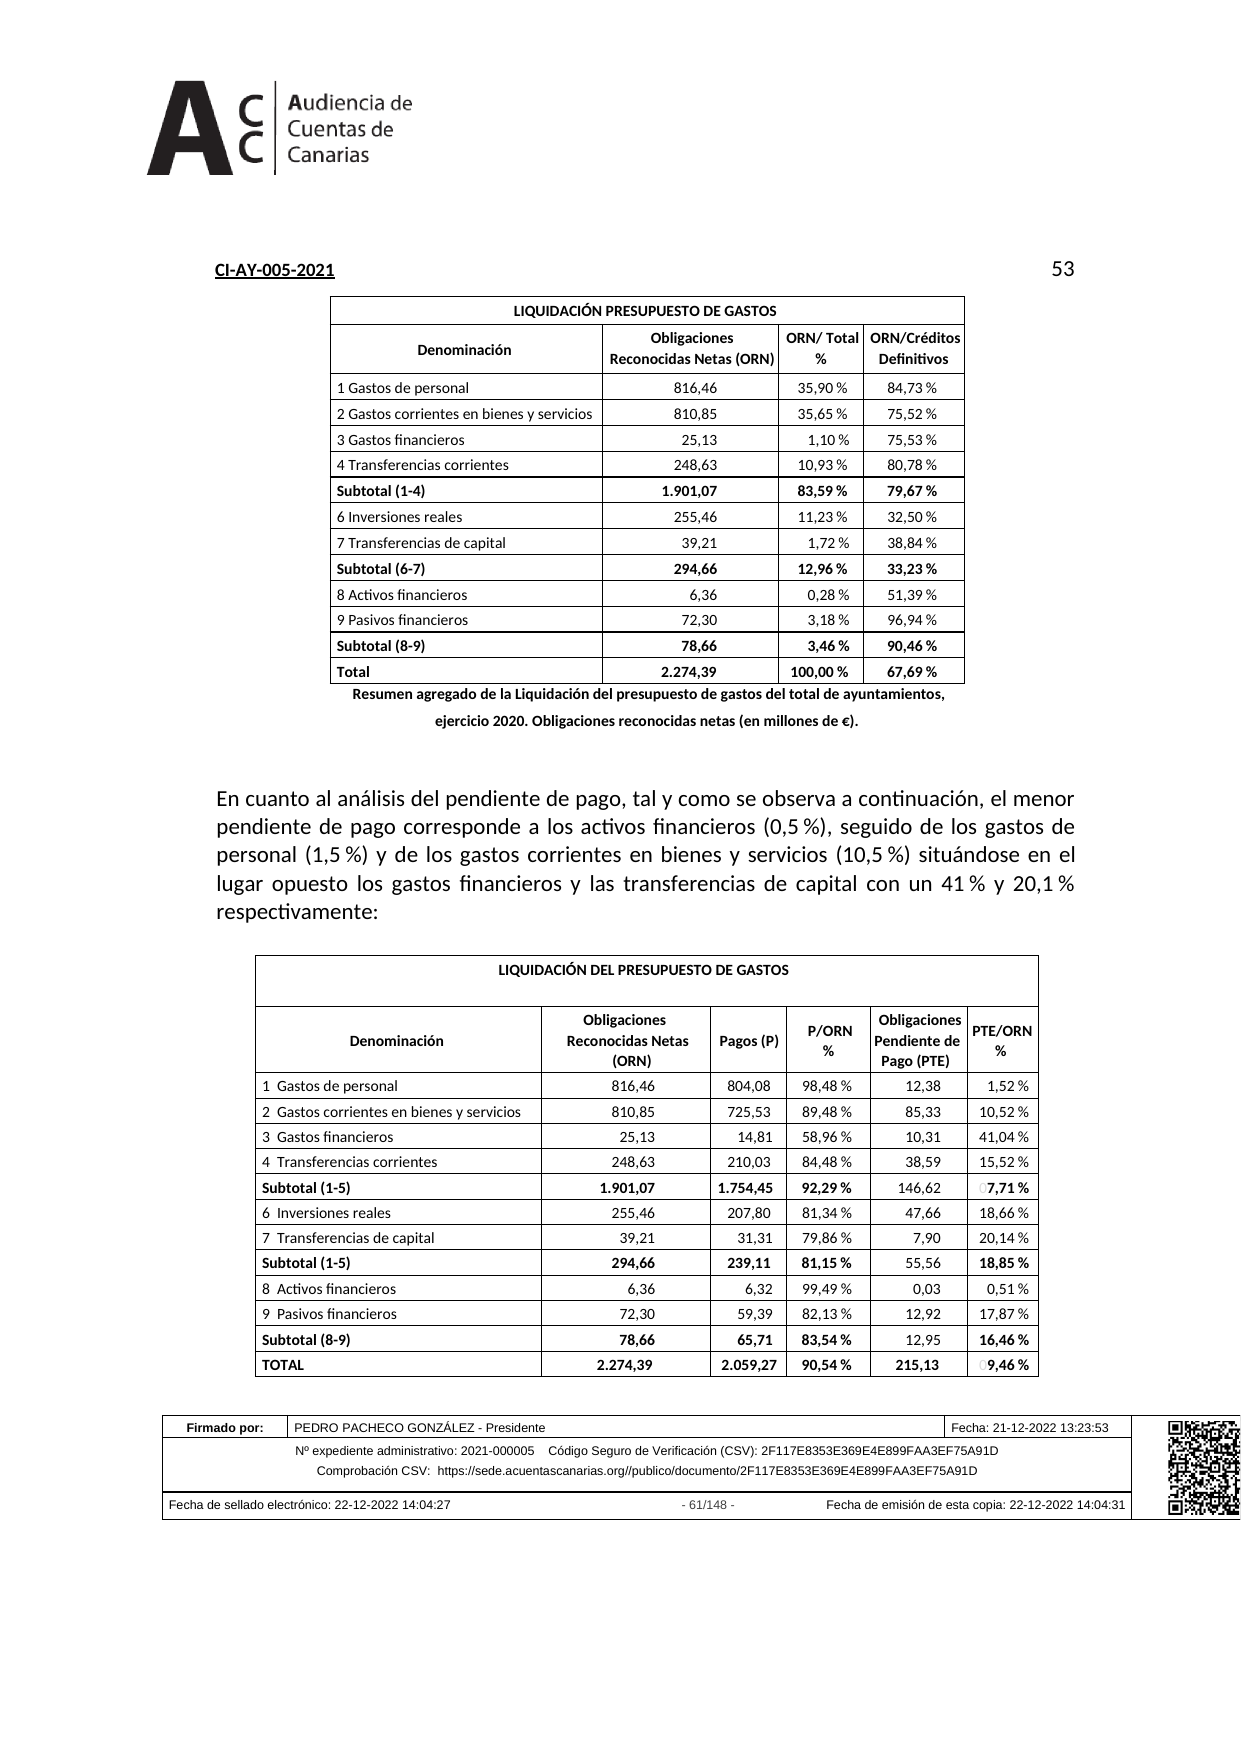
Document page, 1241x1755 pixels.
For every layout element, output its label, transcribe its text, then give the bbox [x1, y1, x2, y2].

table_cell 99,49 % [787, 1276, 870, 1300]
table_cell 79,67 % [864, 478, 964, 502]
table_cell 294,66 [603, 555, 778, 580]
table_cell Obligaciones Pendiente de Pago (PTE) [871, 1007, 967, 1072]
table_cell 09,46 % [968, 1352, 1038, 1376]
table_cell 90,54 % [787, 1352, 870, 1376]
table_cell 79,86 % [787, 1225, 870, 1249]
table_cell 1,10 % [779, 426, 863, 451]
table_cell 51,39 % [864, 581, 964, 606]
table_header LIQUIDACIÓN PRESUPUESTO DE GASTOS [331, 297, 964, 324]
table_cell 72,30 [542, 1301, 710, 1325]
table_cell 810,85 [603, 400, 778, 425]
table_cell 16,46 % [968, 1326, 1038, 1351]
table_cell 39,21 [542, 1225, 710, 1249]
table_cell Subtotal (8-9) [256, 1326, 541, 1351]
table_cell 3 Gastos financieros [331, 426, 602, 451]
table_cell 82,13 % [787, 1301, 870, 1325]
table_cell 80,78 % [864, 452, 964, 476]
table_cell 18,85 % [968, 1250, 1038, 1274]
table_cell 85,33 [871, 1099, 967, 1123]
table_cell 0,03 [871, 1276, 967, 1300]
table_cell 3,46 % [779, 633, 863, 657]
table_cell 2.274,39 [603, 658, 778, 683]
table_cell 75,53 % [864, 426, 964, 451]
table_cell 47,66 [871, 1200, 967, 1224]
table_cell 2.059,27 [711, 1352, 786, 1376]
table_cell 38,59 [871, 1149, 967, 1173]
table_cell 255,46 [542, 1200, 710, 1224]
table_cell 0,28 % [779, 581, 863, 606]
table_cell 20,14 % [968, 1225, 1038, 1249]
table_cell 81,15 % [787, 1250, 870, 1274]
table_cell 9 Pasivos financieros [331, 607, 602, 631]
table_cell 2 Gastos corrientes en bienes y servicios [256, 1099, 541, 1123]
table_cell 90,46 % [864, 633, 964, 657]
table_cell 96,94 % [864, 607, 964, 631]
table_cell 38,84 % [864, 529, 964, 554]
table_cell Denominación [331, 325, 602, 373]
table_cell 6,32 [711, 1276, 786, 1300]
table_cell 1.901,07 [542, 1174, 710, 1199]
table_cell 83,59 % [779, 478, 863, 502]
table_cell 6,36 [603, 581, 778, 606]
table_cell 100,00 % [779, 658, 863, 683]
table_cell 07,71 % [968, 1174, 1038, 1199]
table_cell Subtotal (1-5) [256, 1250, 541, 1274]
table_cell 32,50 % [864, 503, 964, 528]
table_cell 146,62 [871, 1174, 967, 1199]
subtitle CI-AY-005-2021 53 [162, 254, 1079, 282]
table_cell 65,71 [711, 1326, 786, 1351]
table_cell 11,23 % [779, 503, 863, 528]
table_cell Subtotal (1-4) [331, 478, 602, 502]
table_cell 35,65 % [779, 400, 863, 425]
table_cell Subtotal (8-9) [331, 633, 602, 657]
table_cell 81,34 % [787, 1200, 870, 1224]
table_cell 12,96 % [779, 555, 863, 580]
table_cell 84,73 % [864, 374, 964, 399]
table_cell Obligaciones Reconocidas Netas (ORN) [542, 1007, 710, 1072]
table_cell 01,52 % [968, 1073, 1038, 1097]
table_cell 67,69 % [864, 658, 964, 683]
table_cell 00,51 % [968, 1276, 1038, 1300]
table_cell 41,04 % [968, 1124, 1038, 1148]
table_cell 4 Transferencias corrientes [331, 452, 602, 476]
table_cell 6,36 [542, 1276, 710, 1300]
table_header LIQUIDACIÓN DEL PRESUPUESTO DE GASTO [256, 956, 786, 1006]
table_cell 8 Activos financieros [331, 581, 602, 606]
table_cell 58,96 % [787, 1124, 870, 1148]
table_cell 92,29 % [787, 1174, 870, 1199]
table_cell 78,66 [542, 1326, 710, 1351]
table_cell Pagos (P) [711, 1007, 786, 1072]
table_cell 1.754,45 [711, 1174, 786, 1199]
table_cell 1,72 % [779, 529, 863, 554]
table_cell 810,85 [542, 1099, 710, 1123]
table_cell 1 Gastos de personal [256, 1073, 541, 1097]
table_cell 15,52 % [968, 1149, 1038, 1173]
table_cell 2 Gastos corrientes en bienes y servicios [331, 400, 602, 425]
table_cell 7 Transferencias de capital [331, 529, 602, 554]
table_cell ORN/ Total % [779, 325, 863, 373]
table_cell 25,13 [603, 426, 778, 451]
table_cell 98,48 % [787, 1073, 870, 1097]
table_cell 210,03 [711, 1149, 786, 1173]
table_cell 35,90 % [779, 374, 863, 399]
table_cell 89,48 % [787, 1099, 870, 1123]
table_cell PTE/ORN % [968, 1007, 1038, 1072]
table_cell 9 Pasivos financieros [256, 1301, 541, 1325]
table_cell 75,52 % [864, 400, 964, 425]
table_cell 215,13 [871, 1352, 967, 1376]
table_cell Subtotal (1-5) [256, 1174, 541, 1199]
table_cell 725,53 [711, 1099, 786, 1123]
table_cell 84,48 % [787, 1149, 870, 1173]
table_cell 10,31 [871, 1124, 967, 1148]
table_cell Total [331, 658, 602, 683]
table_cell Denominación [256, 1007, 541, 1072]
table_cell 6 Inversiones reales [331, 503, 602, 528]
table_cell 17,87 % [968, 1301, 1038, 1325]
table_cell 7 Transferencias de capital [256, 1225, 541, 1249]
table_cell 248,63 [603, 452, 778, 476]
table_cell 10,52 % [968, 1099, 1038, 1123]
table_cell 78,66 [603, 633, 778, 657]
table_cell 1.901,07 [603, 478, 778, 502]
table_cell 72,30 [603, 607, 778, 631]
table_cell 7,90 [871, 1225, 967, 1249]
table_cell 239,11 [711, 1250, 786, 1274]
table_cell 816,46 [603, 374, 778, 399]
table_cell 804,08 [711, 1073, 786, 1097]
table_cell P/ORN % [787, 1007, 870, 1072]
table_cell 8 Activos financieros [256, 1276, 541, 1300]
table_cell 3 Gastos financieros [256, 1124, 541, 1148]
table_cell 12,38 [871, 1073, 967, 1097]
table_cell Obligaciones Reconocidas Netas (ORN) [603, 325, 778, 373]
table_cell 33,23 % [864, 555, 964, 580]
table_header S [786, 956, 870, 1006]
table_cell 248,63 [542, 1149, 710, 1173]
table_cell 10,93 % [779, 452, 863, 476]
table_cell 25,13 [542, 1124, 710, 1148]
table_cell 59,39 [711, 1301, 786, 1325]
table_cell 14,81 [711, 1124, 786, 1148]
table_cell 207,80 [711, 1200, 786, 1224]
table_cell 31,31 [711, 1225, 786, 1249]
text En cuanto al análisis del pendiente de pago, tal y como se observa a continuación, el menor pendiente de pago corresponde a los activos financieros (0,5 %), seguido de los gastos de personal (1,5 %) y de los gastos corrientes en bienes y servicios (10,5 %) situándose en el lugar opuesto los gastos financieros y las transferencias de capital con un 41 % y 20,1 % respectivamente: [216, 784, 1077, 925]
table_cell 6 Inversiones reales [256, 1200, 541, 1224]
table_cell 2.274,39 [542, 1352, 710, 1376]
table_cell 39,21 [603, 529, 778, 554]
table_cell 12,92 [871, 1301, 967, 1325]
table_cell 83,54 % [787, 1326, 870, 1351]
table_cell 294,66 [542, 1250, 710, 1274]
table_cell Subtotal (6-7) [331, 555, 602, 580]
table_cell ORN/Créditos Definitivos [864, 325, 964, 373]
table_header [870, 956, 1038, 1006]
table_cell 18,66 % [968, 1200, 1038, 1224]
table_cell 1 Gastos de personal [331, 374, 602, 399]
table_cell 3,18 % [779, 607, 863, 631]
table_cell 12,95 [871, 1326, 967, 1351]
table_cell TOTAL [256, 1352, 541, 1376]
table_cell 255,46 [603, 503, 778, 528]
text Resumen agregado de la Liquidación del presupuesto de gastos del total de ayuntamientos, ejercicio 2020. Obligaciones reconocidas netas (en millones de €). [332, 684, 966, 732]
table_cell 816,46 [542, 1073, 710, 1097]
table_cell 4 Transferencias corrientes [256, 1149, 541, 1173]
table_cell 55,56 [871, 1250, 967, 1274]
